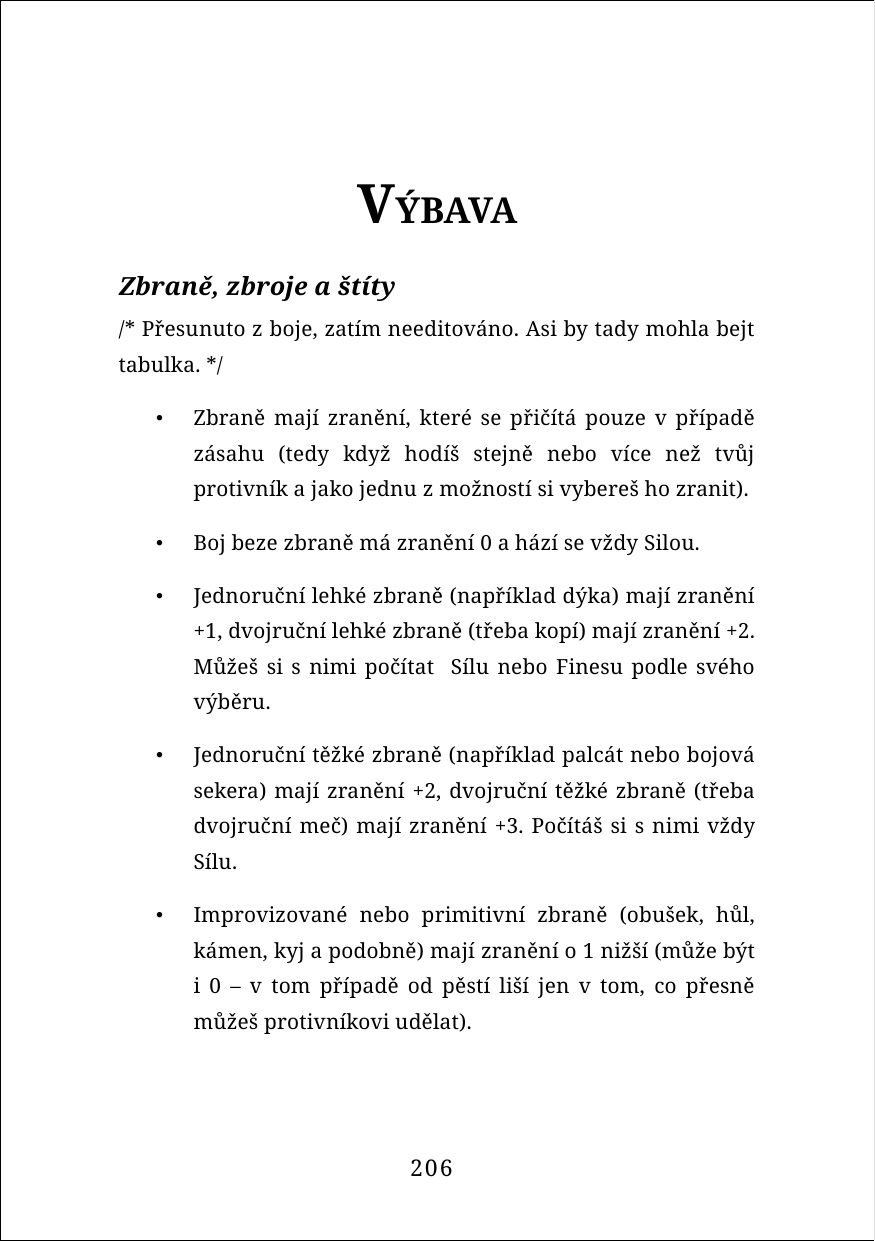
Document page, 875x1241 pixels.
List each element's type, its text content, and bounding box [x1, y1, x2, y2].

list Jednoruční lehké zbraně (například dýka) mají zranění +1, dvojruční lehké zbraně (třeba kopí) mají zranění +2. Můžeš si s nimi počítat Sílu nebo Finesu podle svého výběru. [156, 581, 756, 716]
list Jednoruční těžké zbraně (například palcát nebo bojová sekera) mají zranění +2, dvojruční těžké zbraně (třeba dvojruční meč) mají zranění +3. Počítáš si s nimi vždy Sílu. [156, 741, 756, 876]
list Boj beze zbraně má zranění 0 a hází se vždy Silou. [156, 528, 756, 556]
list Zbraně mají zranění, které se přičítá pouze v případě zásahu (tedy když hodíš stejně nebo více než tvůj protivník a jako jednu z možností si vybereš ho zranit). [156, 403, 756, 503]
subtitle Výbava [118, 166, 756, 239]
subtitle Zbraně, zbroje a štíty [118, 269, 756, 303]
list Improvizované nebo primitivní zbraně (obušek, hůl, kámen, kyj a podobně) mají zranění o 1 nižší (může být i 0 – v tom případě od pěstí liší jen v tom, co přesně můžeš protivníkovi udělat). [156, 900, 756, 1035]
text /* Přesunuto z boje, zatím needitováno. Asi by tady mohla bejt tabulka. */ [118, 314, 756, 378]
